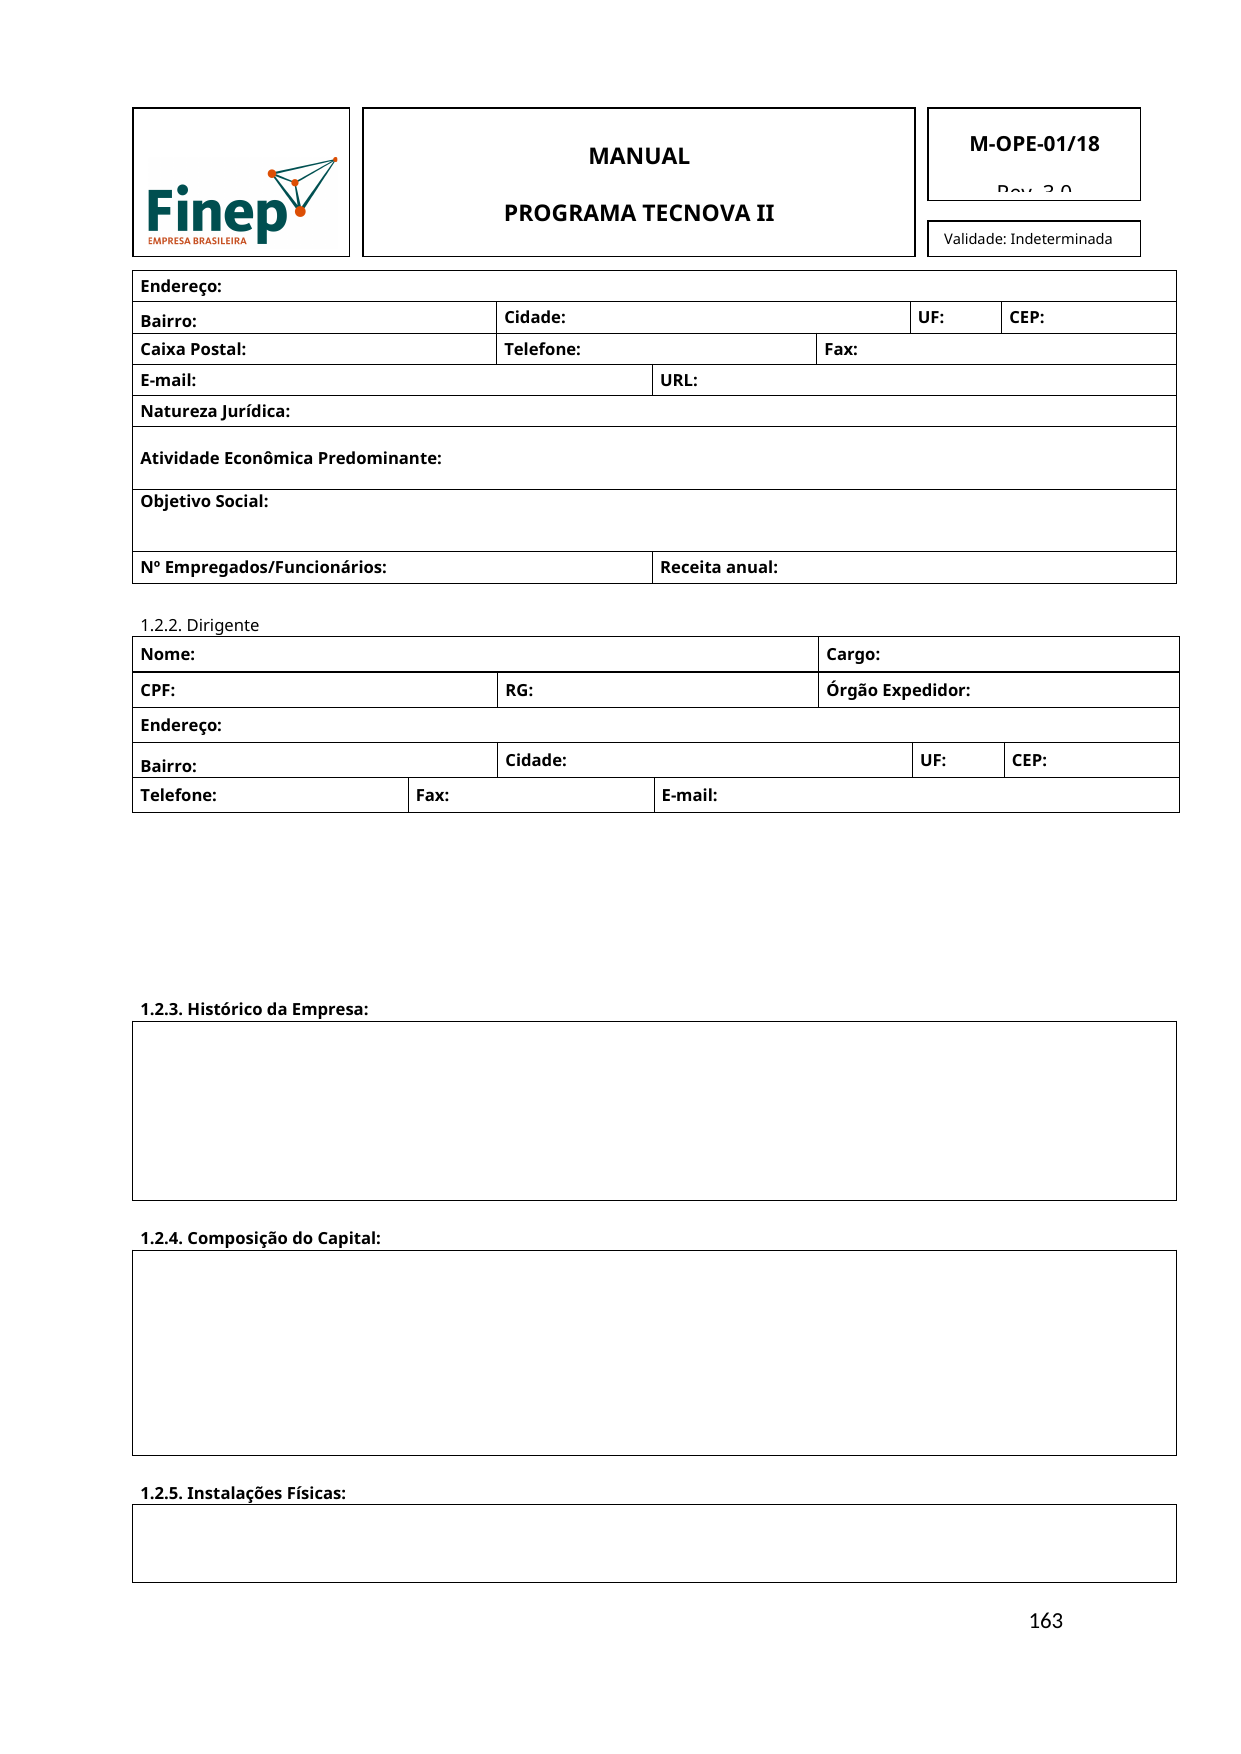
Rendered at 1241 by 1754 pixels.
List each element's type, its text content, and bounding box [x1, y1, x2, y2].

table_header 1.2.3. Histórico da Empresa: [133, 973, 1177, 1021]
table_cell Objetivo Social: [133, 490, 1176, 551]
table_header [408, 584, 498, 636]
table_cell Bairro: [133, 743, 497, 777]
table_cell Nome: [133, 637, 818, 671]
table_cell URL: [653, 365, 1176, 395]
table_cell Telefone: [133, 778, 408, 812]
table_cell Órgão Expedidor: [819, 673, 1179, 707]
table_cell Endereço: [133, 271, 1176, 301]
table_header [819, 584, 912, 636]
table_cell Endereço: [133, 708, 1179, 742]
table_cell 1.2.5. Instalações Físicas: [133, 1456, 1177, 1504]
table_cell Bairro: [133, 302, 496, 332]
table_cell RG: [498, 673, 818, 707]
table_cell CEP: [1005, 743, 1179, 777]
table_header 1.2.2. Dirigente [133, 584, 408, 636]
table_cell Receita anual: [653, 552, 1176, 582]
table_cell [133, 1505, 1176, 1582]
table_header [498, 584, 654, 636]
table_cell Atividade Econômica Predominante: [133, 427, 1176, 489]
table_cell E-mail: [133, 365, 652, 395]
table_cell Nº Empregados/Funcionários: [133, 552, 652, 582]
table_cell Natureza Jurídica: [133, 396, 1176, 426]
table_cell UF: [913, 743, 1004, 777]
table_header [654, 584, 819, 636]
table_cell [133, 1022, 1176, 1200]
table_cell Cidade: [498, 743, 912, 777]
table_cell E-mail: [655, 778, 1179, 812]
table_cell CPF: [133, 673, 497, 707]
table_cell Fax: [409, 778, 654, 812]
table_header [913, 584, 1004, 636]
table_header [1004, 584, 1180, 636]
table_cell [133, 1251, 1176, 1455]
table_cell Caixa Postal: [133, 334, 496, 364]
table_cell Cargo: [819, 637, 1179, 671]
table_cell Telefone: [497, 334, 816, 364]
table_cell UF: [911, 302, 1001, 332]
table_cell Fax: [817, 334, 1176, 364]
table_cell CEP: [1002, 302, 1176, 332]
table_cell 1.2.4. Composição do Capital: [133, 1201, 1177, 1249]
table_cell Cidade: [497, 302, 910, 332]
